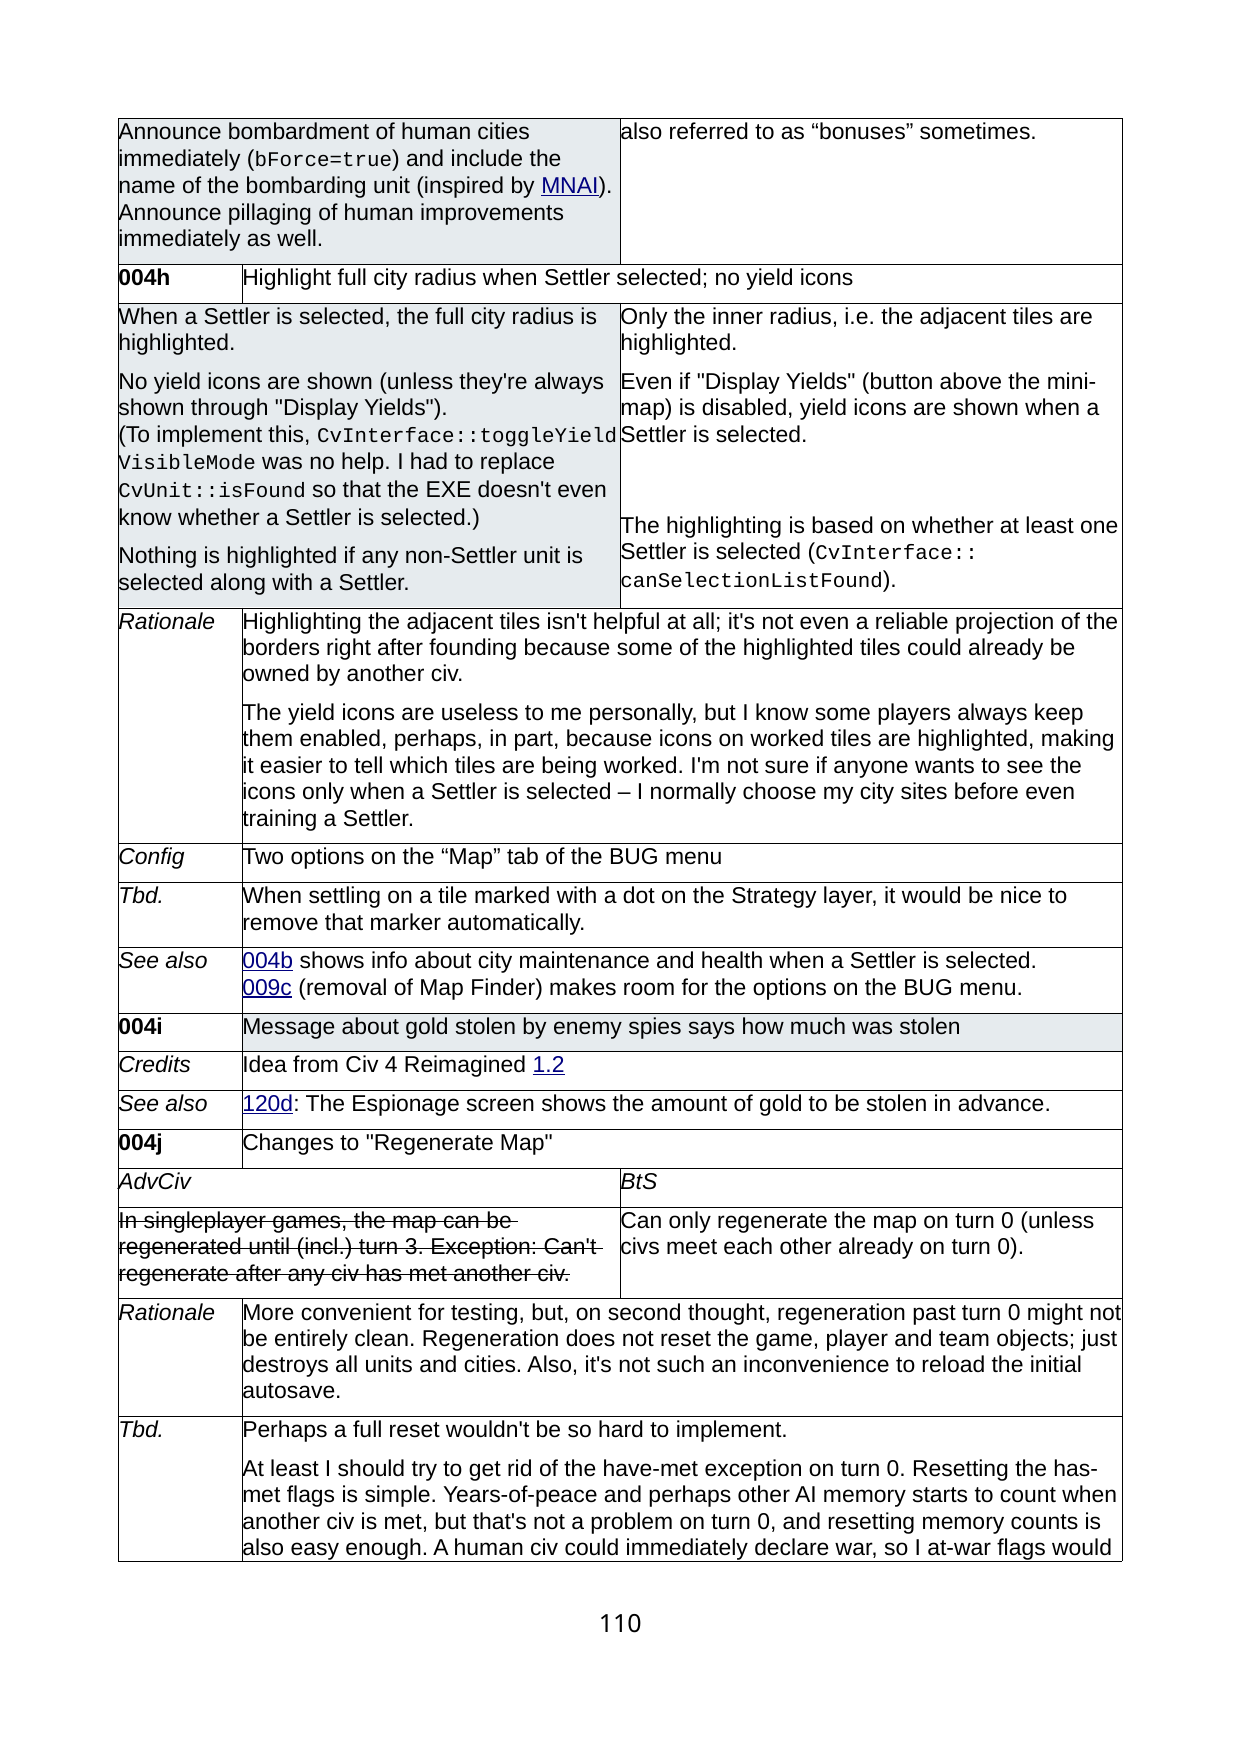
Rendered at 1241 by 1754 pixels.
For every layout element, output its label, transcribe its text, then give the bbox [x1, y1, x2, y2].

table_cell Highlight full city radius when Settler selected; no yield icons [243, 265, 1122, 303]
table_cell Idea from Civ 4 Reimagined 1.2 [243, 1052, 1122, 1090]
table_cell Tbd. [119, 1417, 242, 1561]
table_cell Perhaps a full reset wouldn't be so hard to implement. At least I should try to get rid of the have-met exception on turn 0. Resetting the has-met flags is simple. Years-of-peace and perhaps other AI memory starts to count when another civ is met, but that's not a problem on turn 0, and resetting memory counts is also easy enough. A human civ could immediately declare war, so I at-war flags would [243, 1417, 1122, 1561]
table_cell Credits [119, 1052, 242, 1090]
table_cell Only the inner radius, i.e. the adjacent tiles are highlighted. Even if "Display Yields" (button above the mini-map) is disabled, yield icons are shown when a Settler is selected. The highlighting is based on whether at least one Settler is selected (CvInterface:: canSelectionListFound). [621, 304, 1122, 607]
table_cell Highlighting the adjacent tiles isn't helpful at all; it's not even a reliable projection of the borders right after founding because some of the highlighted tiles could already be owned by another civ. The yield icons are useless to me personally, but I know some players always keep them enabled, perhaps, in part, because icons on worked tiles are highlighted, making it easier to tell which tiles are being worked. I'm not sure if anyone wants to see the icons only when a Settler is selected – I normally choose my city sites before even training a Settler. [243, 609, 1122, 843]
table_cell Announce bombardment of human cities immediately (bForce=true) and include the name of the bombarding unit (inspired by MNAI). Announce pillaging of human improvements immediately as well. [119, 119, 620, 264]
table_cell Changes to "Regenerate Map" [243, 1130, 1122, 1168]
table_cell When settling on a tile marked with a dot on the Strategy layer, it would be nice to remove that marker automatically. [243, 883, 1122, 947]
table_cell Config [119, 844, 242, 882]
table_cell Tbd. [119, 883, 242, 947]
table_cell 004j [119, 1130, 242, 1168]
table_cell In singleplayer games, the map can be regenerated until (incl.) turn 3. Exception: Can't regenerate after any civ has met another civ. [119, 1208, 620, 1298]
table_cell AdvCiv [119, 1169, 620, 1207]
table_cell 004b shows info about city maintenance and health when a Settler is selected. 009c (removal of Map Finder) makes room for the options on the BUG menu. [243, 948, 1122, 1012]
table_cell Rationale [119, 609, 242, 843]
table_cell See also [119, 1091, 242, 1129]
table_cell More convenient for testing, but, on second thought, regeneration past turn 0 might not be entirely clean. Regeneration does not reset the game, player and team objects; just destroys all units and cities. Also, it's not such an inconvenience to reload the initial autosave. [243, 1299, 1122, 1416]
table_cell Can only regenerate the map on turn 0 (unless civs meet each other already on turn 0). [621, 1208, 1122, 1298]
table_cell Two options on the “Map” tab of the BUG menu [243, 844, 1122, 882]
table_cell BtS [621, 1169, 1122, 1207]
table_cell also referred to as “bonuses” sometimes. [621, 119, 1122, 264]
table_cell See also [119, 948, 242, 1012]
table_cell 004h [119, 265, 242, 303]
table_cell Message about gold stolen by enemy spies says how much was stolen [243, 1014, 1122, 1051]
table_cell Rationale [119, 1299, 242, 1416]
table_cell 004i [119, 1014, 242, 1051]
table_cell When a Settler is selected, the full city radius is highlighted. No yield icons are shown (unless they're always shown through "Display Yields"). (To implement this, CvInterface::toggleYield VisibleMode was no help. I had to replace CvUnit::isFound so that the EXE doesn't even know whether a Settler is selected.) Nothing is highlighted if any non-Settler unit is selected along with a Settler. [119, 304, 620, 607]
table_cell 120d: The Espionage screen shows the amount of gold to be stolen in advance. [243, 1091, 1122, 1129]
